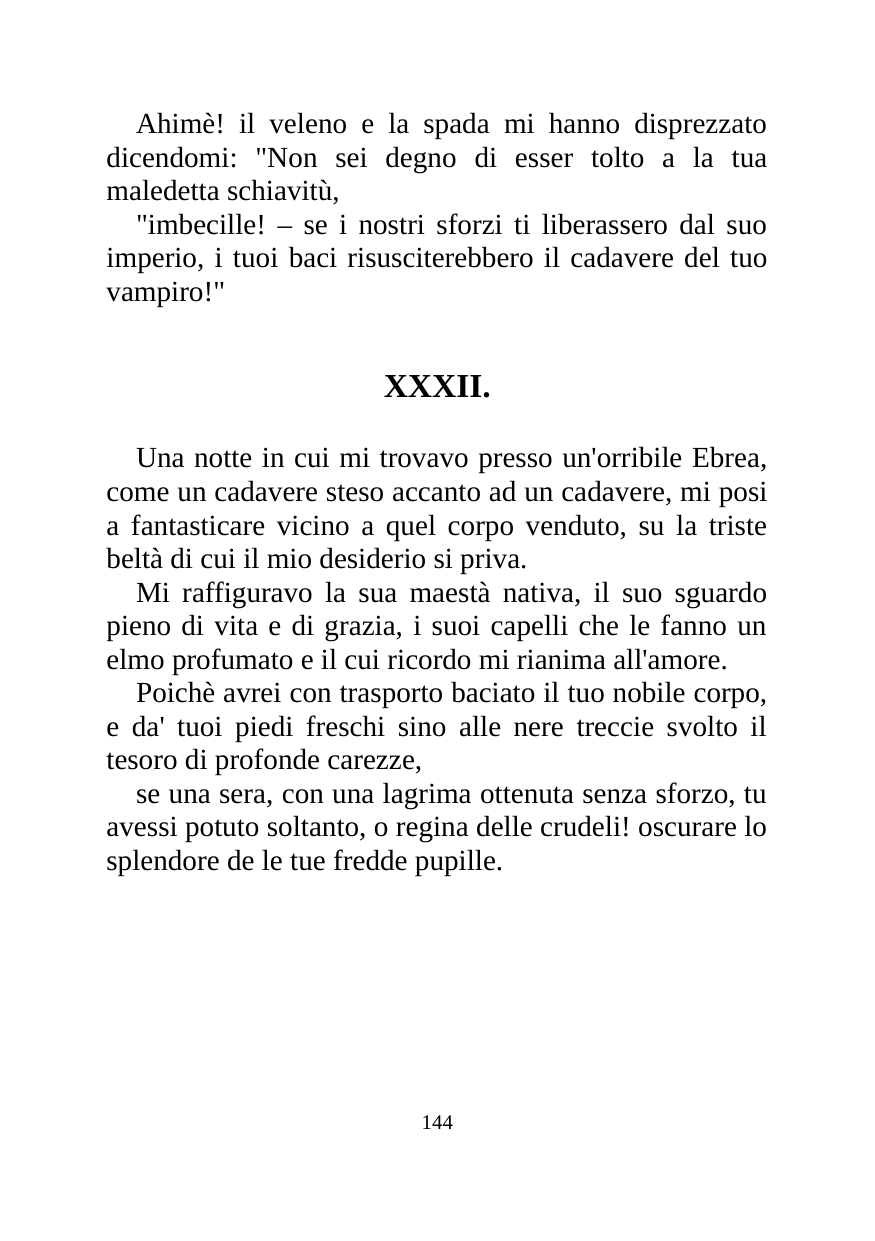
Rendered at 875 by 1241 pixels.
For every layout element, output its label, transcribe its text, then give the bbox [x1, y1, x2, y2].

text Mi raffiguravo la sua maestà nativa, il suo sguardo pieno di vita e di grazia, i suoi capelli che le fanno un elmo profumato e il cui ricordo mi rianima all'amore. [106, 575, 768, 675]
text "imbecille! – se i nostri sforzi ti liberassero dal suo imperio, i tuoi baci risusciterebbero il cadavere del tuo vampiro!" [106, 207, 768, 307]
subtitle XXXII. [106, 367, 768, 405]
text Una notte in cui mi trovavo presso un'orribile Ebrea, come un cadavere steso accanto ad un cadavere, mi posi a fantasticare vicino a quel corpo venduto, su la triste beltà di cui il mio desiderio si priva. [106, 441, 768, 575]
text se una sera, con una lagrima ottenuta senza sforzo, tu avessi potuto soltanto, o regina delle crudeli! oscurare lo splendore de le tue fredde pupille. [106, 776, 768, 877]
text Poichè avrei con trasporto baciato il tuo nobile corpo, e da' tuoi piedi freschi sino alle nere treccie svolto il tesoro di profonde carezze, [106, 675, 768, 776]
text Ahimè! il veleno e la spada mi hanno disprezzato dicendomi: "Non sei degno di esser tolto a la tua maledetta schiavitù, [106, 106, 768, 207]
